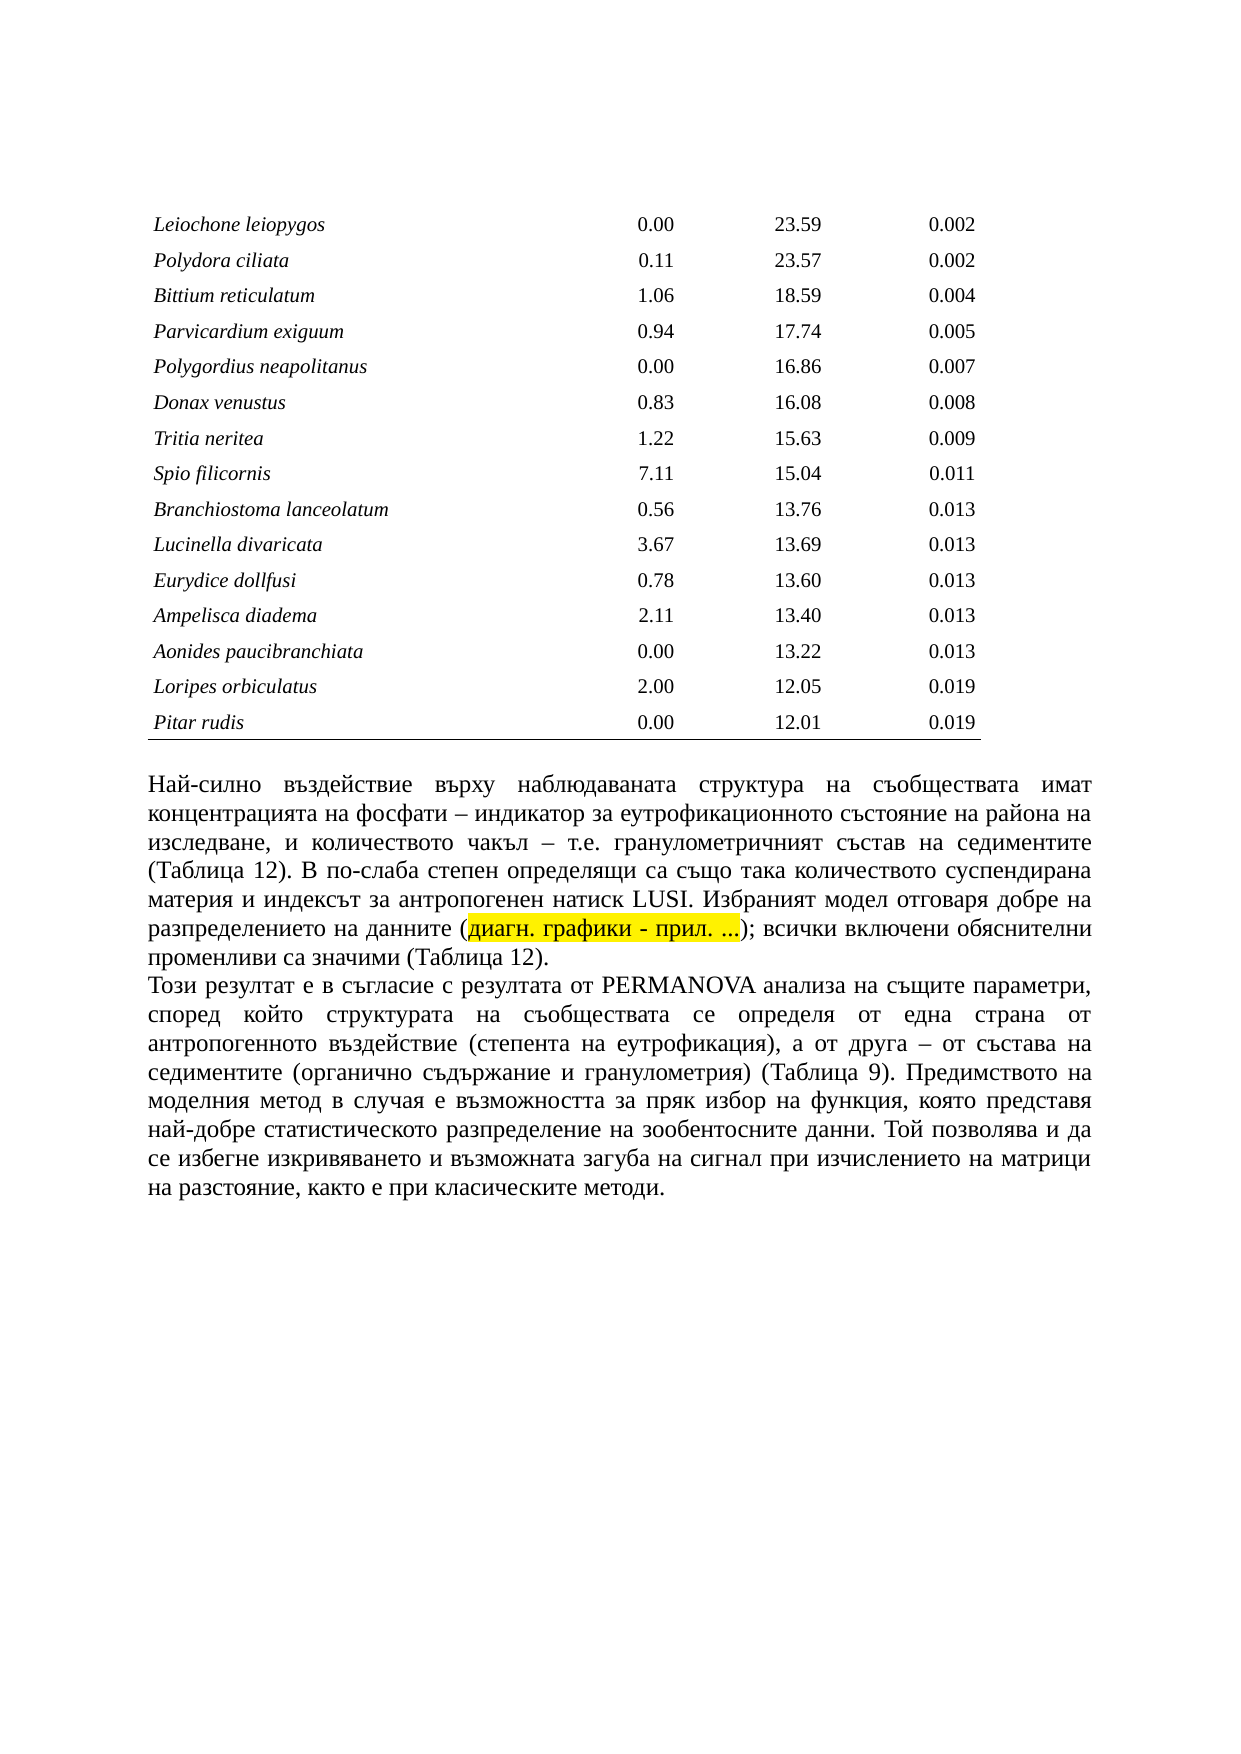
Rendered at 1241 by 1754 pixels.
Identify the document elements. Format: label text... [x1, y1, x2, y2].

table_cell 0.019 [827, 668, 981, 704]
table_cell 13.60 [680, 562, 827, 597]
table_cell Loripes orbiculatus [148, 668, 520, 704]
table_cell Eurydice dollfusi [148, 562, 520, 597]
table_cell 0.013 [827, 633, 981, 668]
table_cell 0.002 [827, 207, 981, 242]
table_cell Ampelisca diadema [148, 597, 520, 633]
table_cell 0.00 [520, 207, 679, 242]
table_cell 13.76 [680, 491, 827, 526]
table_cell 16.08 [680, 384, 827, 420]
table_cell 0.008 [827, 384, 981, 420]
table_cell 0.019 [827, 704, 981, 739]
table_cell Polygordius neapolitanus [148, 349, 520, 384]
table_cell 15.04 [680, 455, 827, 491]
table_cell 18.59 [680, 278, 827, 313]
table_cell Parvicardium exiguum [148, 313, 520, 349]
table_cell 2.11 [520, 597, 679, 633]
table_cell Aonides paucibranchiata [148, 633, 520, 668]
table_cell 2.00 [520, 668, 679, 704]
table_cell 0.56 [520, 491, 679, 526]
table_cell 0.013 [827, 562, 981, 597]
table_cell Pitar rudis [148, 704, 520, 739]
table_cell 7.11 [520, 455, 679, 491]
table_cell 0.005 [827, 313, 981, 349]
table_cell 0.011 [827, 455, 981, 491]
table_cell Polydora ciliata [148, 242, 520, 278]
table_cell 0.11 [520, 242, 679, 278]
table_cell 0.009 [827, 420, 981, 455]
table_cell 0.013 [827, 526, 981, 562]
table_cell 0.00 [520, 349, 679, 384]
table_cell 0.007 [827, 349, 981, 384]
text Най-силно въздействие върху наблюдаваната структура на съобществата имат концентрацията на фосфати – индикатор за еутрофикационното състояние на района на изследване, и количеството чакъл – т.е. гранулометричният състав на седиментите (Таблица 12). В по-слаба степен определящи са също така количеството суспендирана материя и индексът за антропогенен натиск LUSI. Избраният модел отговаря добре на разпределението на данните (диагн. графики - прил. ...); всички включени обяснителни променливи са значими (Таблица 12). [148, 769, 1093, 970]
table_cell 0.00 [520, 704, 679, 739]
table_cell Donax venustus [148, 384, 520, 420]
table_cell 12.01 [680, 704, 827, 739]
table_cell 0.00 [520, 633, 679, 668]
table_cell 23.59 [680, 207, 827, 242]
table_cell 17.74 [680, 313, 827, 349]
text Този резултат е в съгласие с резултата от PERMANOVA анализа на същите параметри, според който структурата на съобществата се определя от една страна от антропогенното въздействие (степента на еутрофикация), а от друга – от състава на седиментите (органично съдържание и гранулометрия) (Таблица 9). Предимството на моделния метод в случая е възможността за пряк избор на функция, която представя най-добре статистическото разпределение на зообентосните данни. Той позволява и да се избегне изкривяването и възможната загуба на сигнал при изчислението на матрици на разстояние, както е при класическите методи. [148, 970, 1093, 1200]
table_cell Bittium reticulatum [148, 278, 520, 313]
table_cell Branchiostoma lanceolatum [148, 491, 520, 526]
table_cell 15.63 [680, 420, 827, 455]
table_cell 0.004 [827, 278, 981, 313]
table_cell 0.78 [520, 562, 679, 597]
table_cell Tritia neritea [148, 420, 520, 455]
table_cell 0.94 [520, 313, 679, 349]
table_cell 1.22 [520, 420, 679, 455]
table_cell 3.67 [520, 526, 679, 562]
table_cell 13.40 [680, 597, 827, 633]
table_cell 0.002 [827, 242, 981, 278]
table_cell 0.83 [520, 384, 679, 420]
table_cell Spio filicornis [148, 455, 520, 491]
table_cell 13.22 [680, 633, 827, 668]
table_cell 1.06 [520, 278, 679, 313]
table_cell 13.69 [680, 526, 827, 562]
table_cell 16.86 [680, 349, 827, 384]
table_cell Leiochone leiopygos [148, 207, 520, 242]
table_cell Lucinella divaricata [148, 526, 520, 562]
table_cell 0.013 [827, 491, 981, 526]
table_cell 23.57 [680, 242, 827, 278]
table_cell 12.05 [680, 668, 827, 704]
table_cell 0.013 [827, 597, 981, 633]
